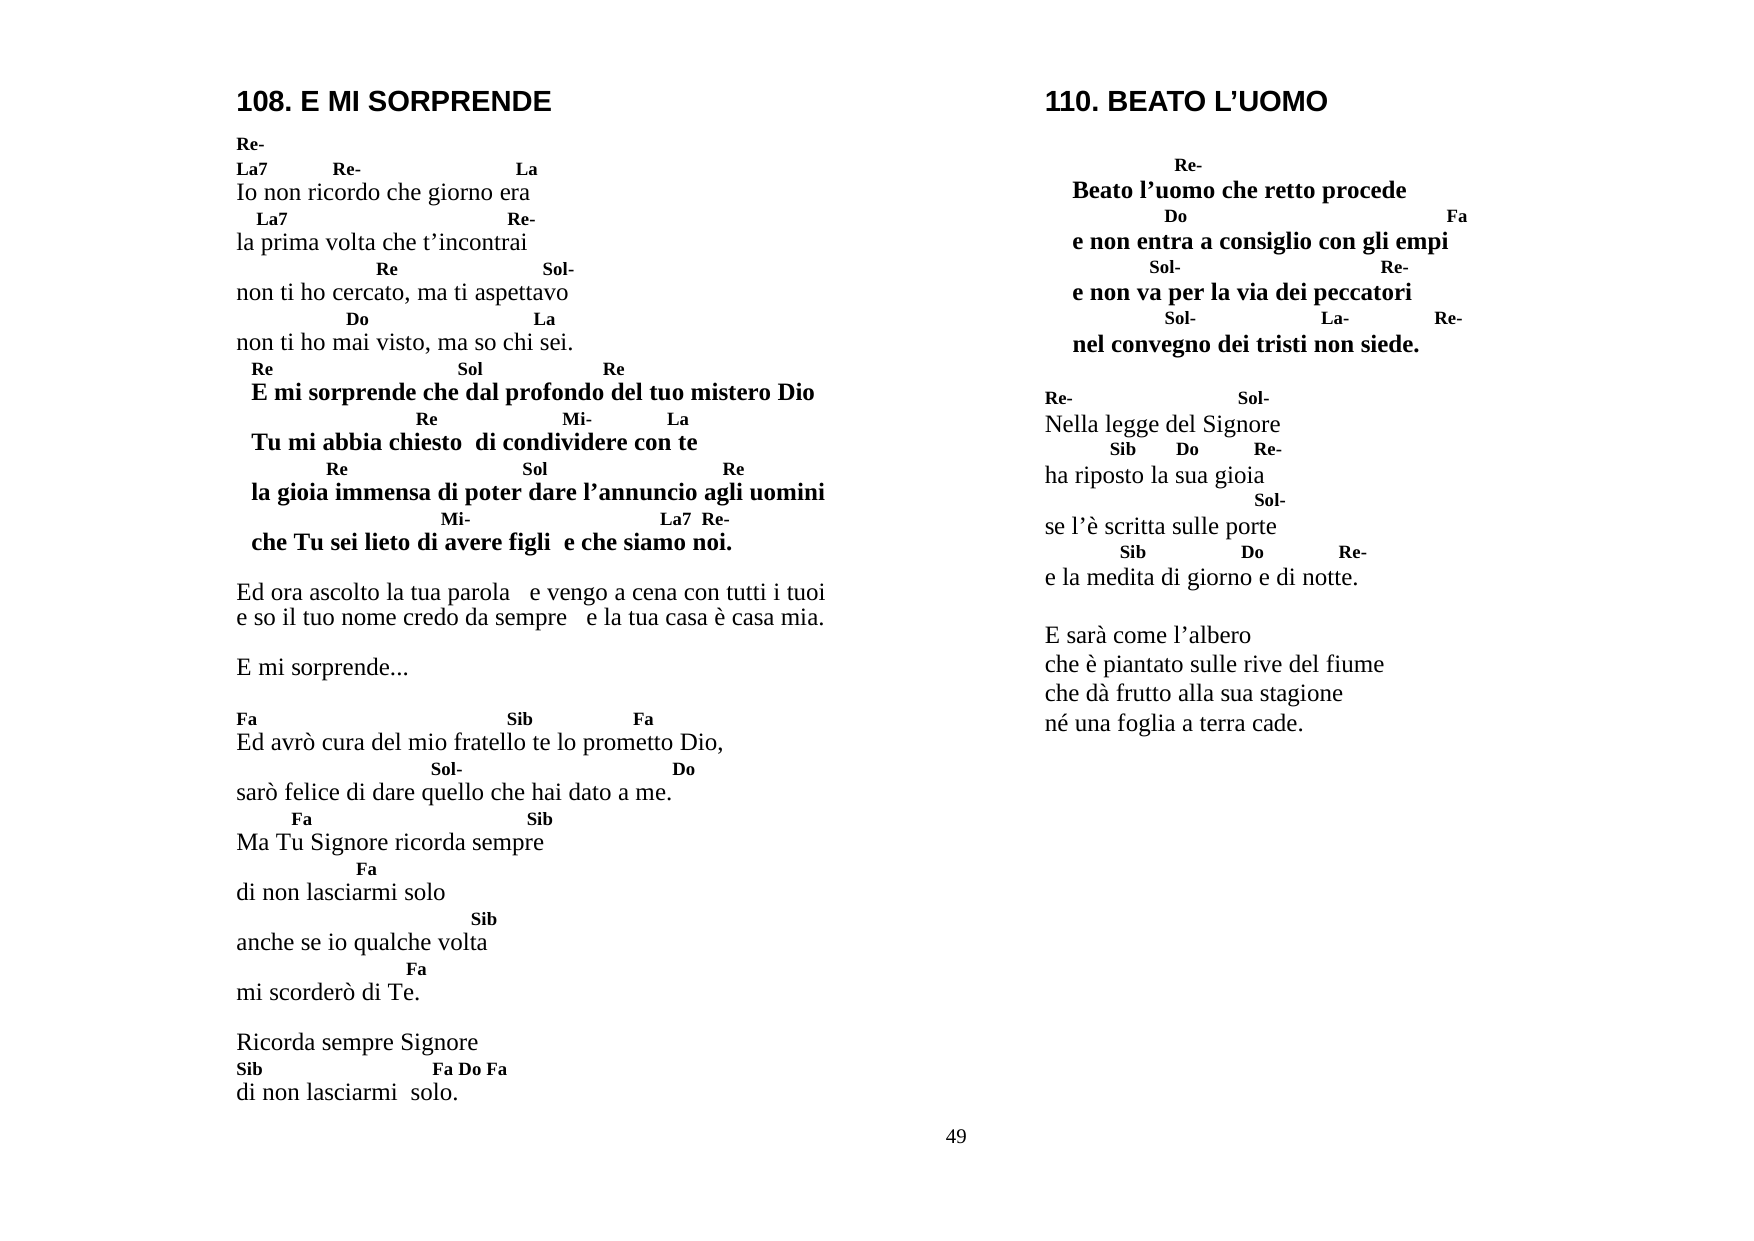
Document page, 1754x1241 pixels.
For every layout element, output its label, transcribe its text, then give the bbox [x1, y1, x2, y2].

text Fa Sib Fa [236, 705, 869, 730]
text Sol- Do [236, 755, 869, 780]
text Sol- [1044, 489, 1678, 511]
text né una foglia a terra cade. [1044, 707, 1678, 736]
text e la medita di giorno e di notte. [1044, 562, 1678, 591]
text la gioia immensa di poter dare l’annuncio agli uomini [251, 480, 869, 505]
text che dà frutto alla sua stagione [1044, 678, 1678, 707]
text Nella legge del Signore [1044, 409, 1678, 438]
text e non entra a consiglio con gli empi [1059, 226, 1678, 255]
text Mi- La7 Re- [251, 505, 869, 530]
text Re Sol Re [251, 355, 869, 380]
text che è piantato sulle rive del fiume [1044, 649, 1678, 678]
text anche se io qualche volta [236, 930, 869, 955]
text Sol- Re- [1059, 255, 1678, 277]
text e so il tuo nome credo da sempre e la tua casa è casa mia. [236, 605, 869, 630]
text Re- [1059, 153, 1678, 175]
text che Tu sei lieto di avere figli e che siamo noi. [251, 530, 869, 555]
text Tu mi abbia chiesto di condividere con te [251, 430, 891, 455]
text Do La [236, 305, 869, 330]
text e non va per la via dei peccatori [1059, 277, 1678, 306]
text Fa [236, 955, 869, 980]
text Do Fa [1059, 204, 1678, 226]
text Sib Do Re- [1044, 540, 1678, 562]
text di non lasciarmi solo. [236, 1080, 869, 1105]
text sarò felice di dare quello che hai dato a me. [236, 780, 869, 805]
text E sarà come l’albero [1044, 620, 1678, 649]
text E mi sorprende... [236, 655, 869, 680]
text Ed ora ascolto la tua parola e vengo a cena con tutti i tuoi [236, 580, 869, 605]
text La7 Re- [236, 205, 869, 230]
text Ricorda sempre Signore [236, 1030, 869, 1055]
text di non lasciarmi solo [236, 880, 869, 905]
text Io non ricordo che giorno era [236, 180, 869, 205]
text La7 Re- La [236, 155, 869, 180]
text Re- [236, 130, 869, 155]
text 108. E MI SORPRENDE [236, 84, 869, 118]
text Fa Sib [236, 805, 869, 830]
text Ma Tu Signore ricorda sempre [236, 830, 869, 855]
text Sol- La- Re- [1059, 306, 1678, 328]
text se l’è scritta sulle porte [1044, 511, 1678, 540]
text Ed avrò cura del mio fratello te lo prometto Dio, [236, 730, 869, 755]
text Sib Do Re- [1044, 438, 1678, 460]
text E mi sorprende che dal profondo del tuo mistero Dio [251, 380, 869, 405]
text non ti ho cercato, ma ti aspettavo [236, 280, 869, 305]
text mi scorderò di Te. [236, 980, 869, 1005]
text Re- Sol- [1044, 387, 1678, 409]
text Fa [236, 855, 869, 880]
text la prima volta che t’incontrai [236, 230, 869, 255]
text nel convegno dei tristi non siede. [1059, 328, 1678, 357]
text Sib [236, 905, 869, 930]
text non ti ho mai visto, ma so chi sei. [236, 330, 869, 355]
text Beato l’uomo che retto procede [1059, 175, 1678, 204]
subtitle 110. BEATO L’UOMO [1044, 84, 1676, 118]
text Re Sol Re [251, 455, 869, 480]
text Re Mi- La [251, 405, 891, 430]
text ha riposto la sua gioia [1044, 460, 1678, 489]
text Re Sol- [236, 255, 869, 280]
text Sib Fa Do Fa [236, 1055, 869, 1080]
